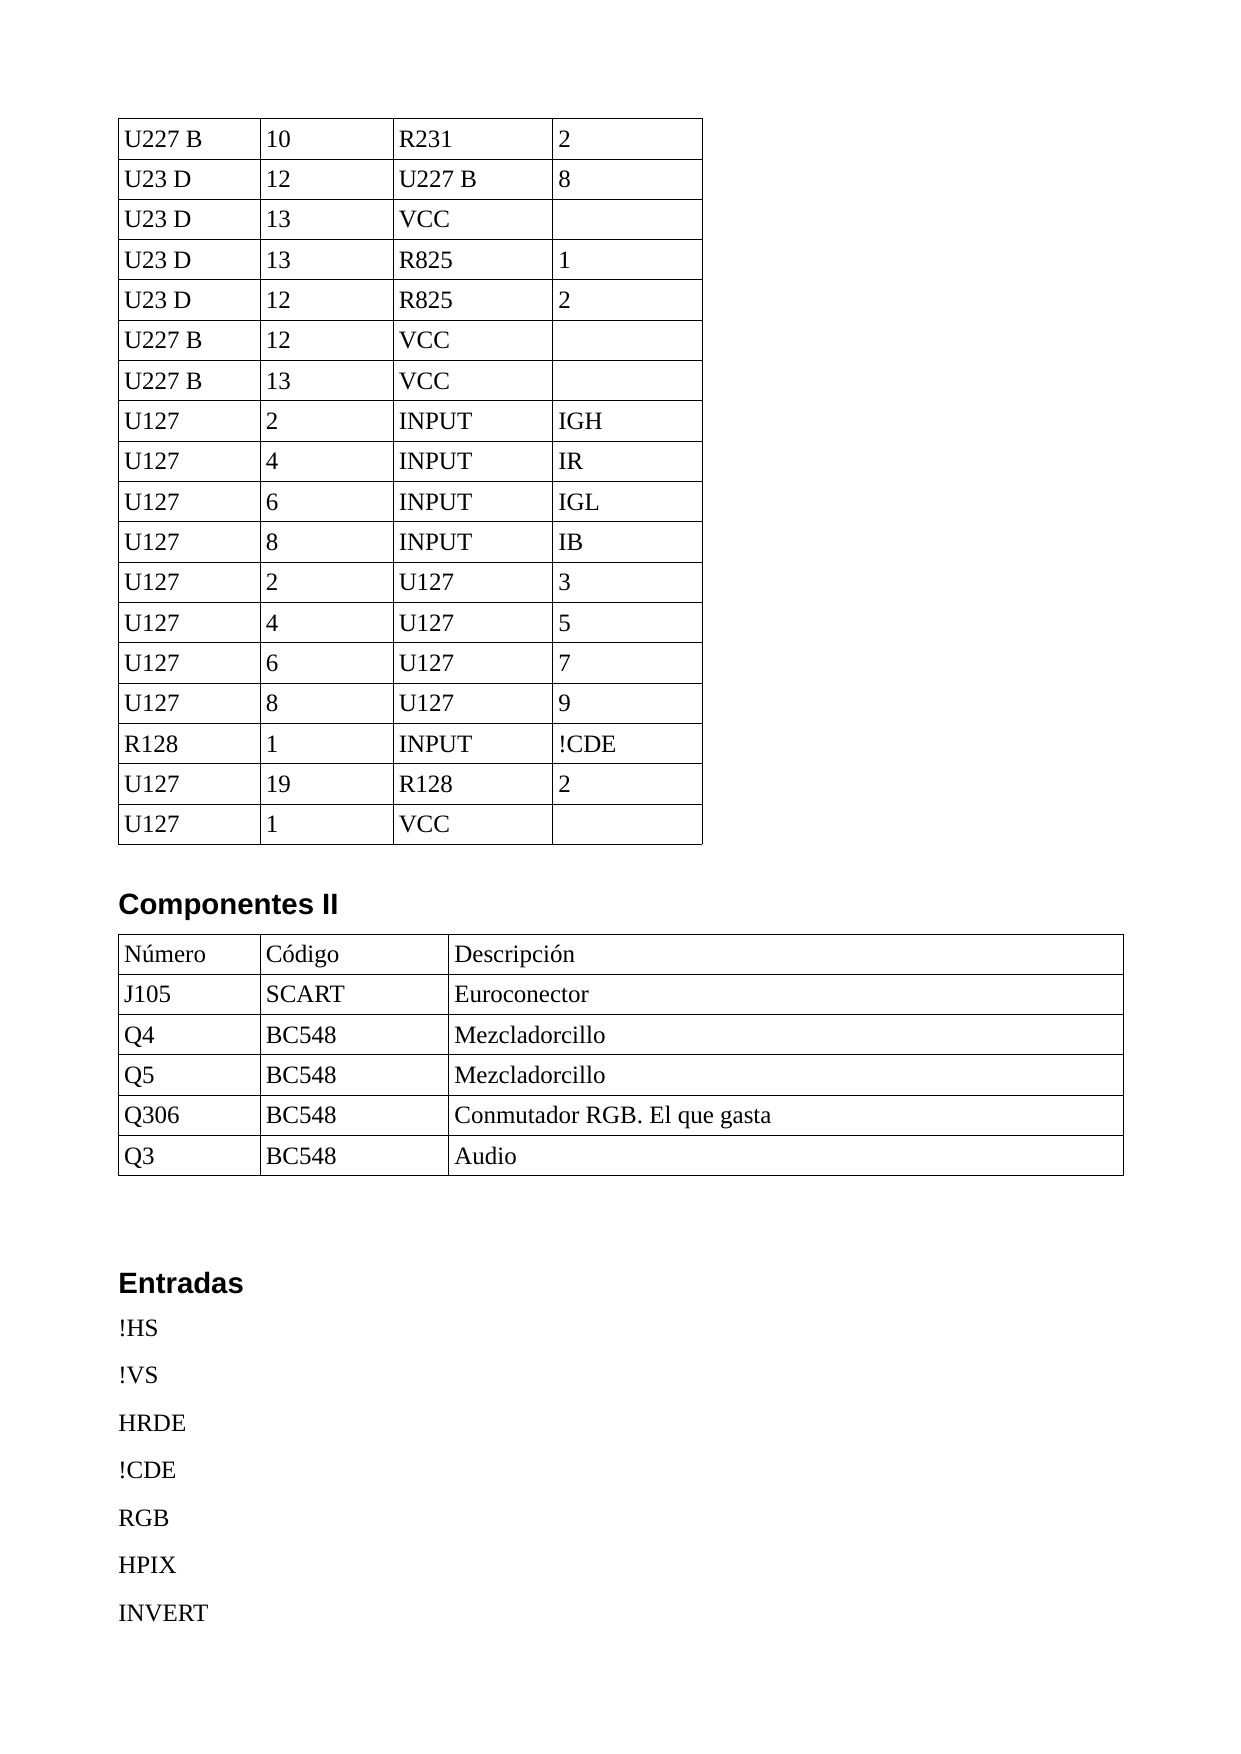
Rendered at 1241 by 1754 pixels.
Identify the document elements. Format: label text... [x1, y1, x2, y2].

table_cell Conmutador RGB. El que gasta [449, 1096, 1123, 1135]
subtitle Entradas [118, 1266, 1122, 1300]
table_cell 13 [261, 200, 393, 239]
table_cell Mezcladorcillo [449, 1055, 1123, 1095]
table_cell U127 [119, 482, 260, 521]
table_cell VCC [394, 361, 552, 400]
table_cell U127 [119, 442, 260, 481]
table_cell U127 [119, 401, 260, 441]
text RGB [118, 1503, 1122, 1532]
table_cell !CDE [553, 724, 702, 763]
table_cell R128 [119, 724, 260, 763]
table_cell SCART [261, 975, 448, 1014]
table_cell 2 [261, 401, 393, 441]
table_cell U127 [119, 684, 260, 723]
table_cell [553, 200, 702, 239]
table_cell R128 [394, 764, 552, 803]
table_cell 8 [261, 684, 393, 723]
table_header Descripción [449, 935, 1123, 974]
table_cell Mezcladorcillo [449, 1015, 1123, 1054]
table_cell U127 [394, 643, 552, 682]
table_cell IGH [553, 401, 702, 441]
text INVERT [118, 1598, 1122, 1627]
table_cell 1 [261, 724, 393, 763]
table_cell U127 [119, 764, 260, 803]
table_cell 4 [261, 442, 393, 481]
table_cell U23 D [119, 160, 260, 199]
table_cell 13 [261, 361, 393, 400]
table_cell 1 [261, 805, 393, 844]
table_cell U127 [394, 603, 552, 642]
table_header Número [119, 935, 260, 974]
table_cell U127 [119, 805, 260, 844]
table_cell R825 [394, 280, 552, 320]
table_cell BC548 [261, 1136, 448, 1175]
table_cell VCC [394, 200, 552, 239]
table_cell 8 [261, 522, 393, 562]
table_cell R825 [394, 240, 552, 279]
table_cell 12 [261, 160, 393, 199]
table_cell [553, 361, 702, 400]
table_cell IGL [553, 482, 702, 521]
table_cell 6 [261, 643, 393, 682]
table_cell IB [553, 522, 702, 562]
table_cell Q5 [119, 1055, 260, 1095]
table_cell [553, 321, 702, 360]
table_cell U227 B [394, 160, 552, 199]
table_cell U23 D [119, 240, 260, 279]
table_cell U127 [119, 563, 260, 602]
table_cell VCC [394, 321, 552, 360]
table_cell J105 [119, 975, 260, 1014]
table_cell Q4 [119, 1015, 260, 1054]
table_cell U227 B [119, 361, 260, 400]
table_cell INPUT [394, 482, 552, 521]
table_cell BC548 [261, 1015, 448, 1054]
table_cell 9 [553, 684, 702, 723]
table_cell 8 [553, 160, 702, 199]
table_cell Q3 [119, 1136, 260, 1175]
table_cell [553, 805, 702, 844]
table_cell INPUT [394, 724, 552, 763]
table_cell U127 [394, 563, 552, 602]
table_cell 5 [553, 603, 702, 642]
table_cell U227 B [119, 119, 260, 158]
text HPIX [118, 1551, 1122, 1579]
table_cell BC548 [261, 1096, 448, 1135]
table_cell Audio [449, 1136, 1123, 1175]
table_cell U127 [119, 643, 260, 682]
table_cell Euroconector [449, 975, 1123, 1014]
table_cell U127 [119, 603, 260, 642]
table_cell INPUT [394, 522, 552, 562]
table_cell 4 [261, 603, 393, 642]
table_cell 13 [261, 240, 393, 279]
table_cell R231 [394, 119, 552, 158]
subtitle Componentes II [118, 887, 1122, 921]
text HRDE [118, 1408, 1122, 1437]
table_cell VCC [394, 805, 552, 844]
table_cell INPUT [394, 442, 552, 481]
table_cell 3 [553, 563, 702, 602]
table_header Código [261, 935, 448, 974]
table_cell INPUT [394, 401, 552, 441]
table_cell U23 D [119, 280, 260, 320]
table_cell 1 [553, 240, 702, 279]
table_cell 10 [261, 119, 393, 158]
table_cell 12 [261, 280, 393, 320]
table_cell 2 [553, 119, 702, 158]
table_cell U23 D [119, 200, 260, 239]
text !CDE [118, 1455, 1122, 1484]
text !HS [118, 1313, 1122, 1341]
table_cell 7 [553, 643, 702, 682]
table_cell 19 [261, 764, 393, 803]
table_cell 6 [261, 482, 393, 521]
table_cell Q306 [119, 1096, 260, 1135]
table_cell 2 [261, 563, 393, 602]
table_cell U227 B [119, 321, 260, 360]
text !VS [118, 1360, 1122, 1389]
table_cell IR [553, 442, 702, 481]
table_cell 2 [553, 280, 702, 320]
table_cell BC548 [261, 1055, 448, 1095]
table_cell 12 [261, 321, 393, 360]
table_cell 2 [553, 764, 702, 803]
table_cell U127 [394, 684, 552, 723]
table_cell U127 [119, 522, 260, 562]
